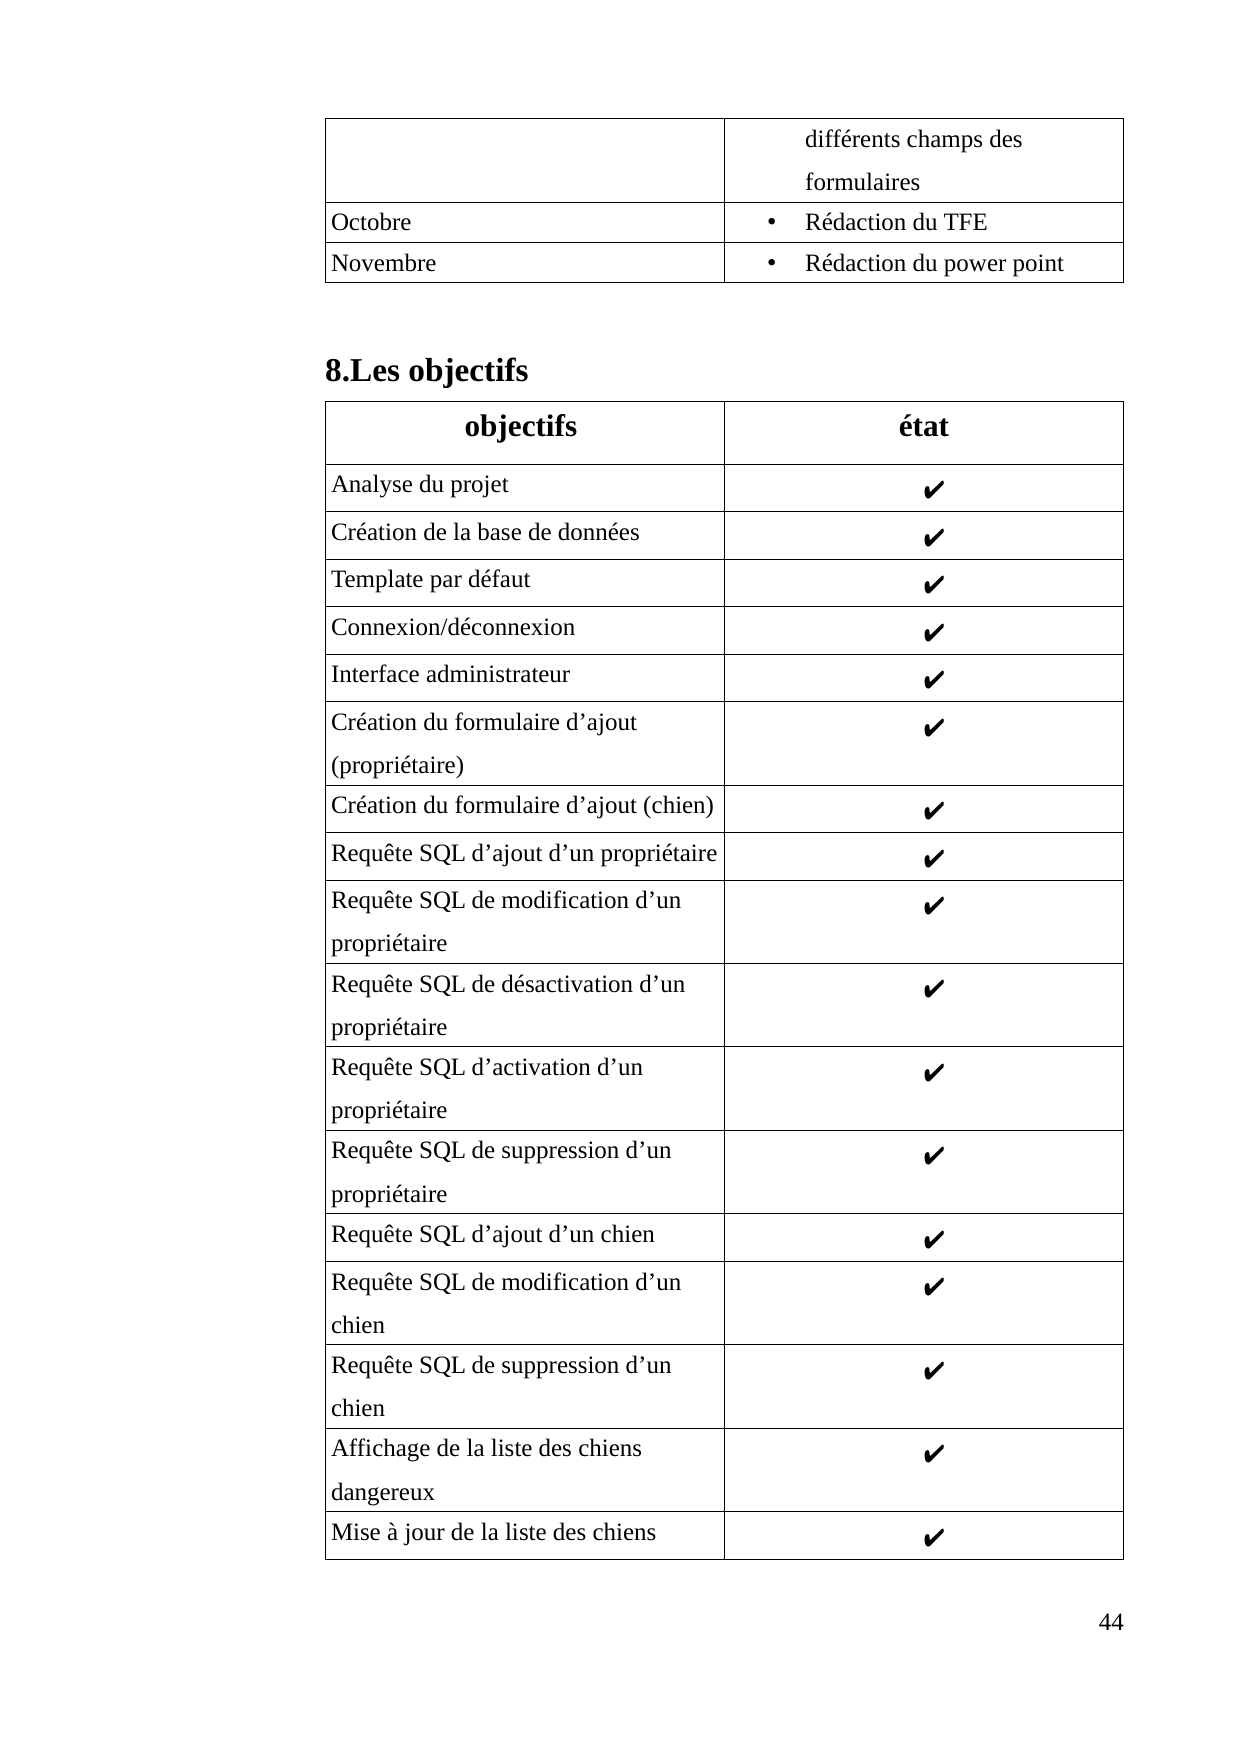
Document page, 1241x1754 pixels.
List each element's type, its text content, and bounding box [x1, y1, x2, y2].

table_cell Requête SQL de désactivation d’un propriétaire [326, 964, 724, 1046]
table_cell Rédaction du TFE [725, 203, 1123, 242]
table_cell [725, 1214, 1123, 1261]
table_cell [725, 1131, 1123, 1213]
table_cell Création du formulaire d’ajout (propriétaire) [326, 702, 724, 784]
table_cell Octobre [326, 203, 724, 242]
table_cell [725, 833, 1123, 879]
table_cell Requête SQL d’ajout d’un chien [326, 1214, 724, 1261]
subtitle 8.Les objectifs [325, 351, 1123, 389]
table_header état [725, 402, 1123, 463]
table_cell Création du formulaire d’ajout (chien) [326, 786, 724, 832]
table_cell différents champs des formulaires [725, 119, 1123, 202]
table_cell [725, 786, 1123, 832]
table_cell [725, 1345, 1123, 1428]
table_header objectifs [326, 402, 724, 463]
table_cell [725, 702, 1123, 784]
table_cell [725, 964, 1123, 1046]
table_cell [725, 560, 1123, 606]
table_cell Analyse du projet [326, 465, 724, 511]
table_cell Création de la base de données [326, 512, 724, 558]
table_cell [725, 655, 1123, 701]
table_cell Requête SQL de modification d’un propriétaire [326, 881, 724, 963]
table_cell [725, 1429, 1123, 1511]
table_cell Rédaction du power point [725, 243, 1123, 282]
table_cell [725, 512, 1123, 558]
table_cell Requête SQL de suppression d’un chien [326, 1345, 724, 1428]
table_cell [725, 1262, 1123, 1344]
table_cell Connexion/déconnexion [326, 607, 724, 653]
table_cell [725, 465, 1123, 511]
table_cell [725, 607, 1123, 653]
table_cell Affichage de la liste des chiens dangereux [326, 1429, 724, 1511]
table_cell [725, 1512, 1123, 1558]
table_cell Novembre [326, 243, 724, 282]
table_cell Requête SQL de modification d’un chien [326, 1262, 724, 1344]
table_cell Requête SQL de suppression d’un propriétaire [326, 1131, 724, 1213]
table_cell Requête SQL d’ajout d’un propriétaire [326, 833, 724, 879]
table_cell [326, 119, 724, 202]
table_cell Requête SQL d’activation d’un propriétaire [326, 1047, 724, 1130]
table_cell Interface administrateur [326, 655, 724, 701]
table_cell [725, 881, 1123, 963]
table_cell [725, 1047, 1123, 1130]
table_cell Template par défaut [326, 560, 724, 606]
table_cell Mise à jour de la liste des chiens [326, 1512, 724, 1558]
